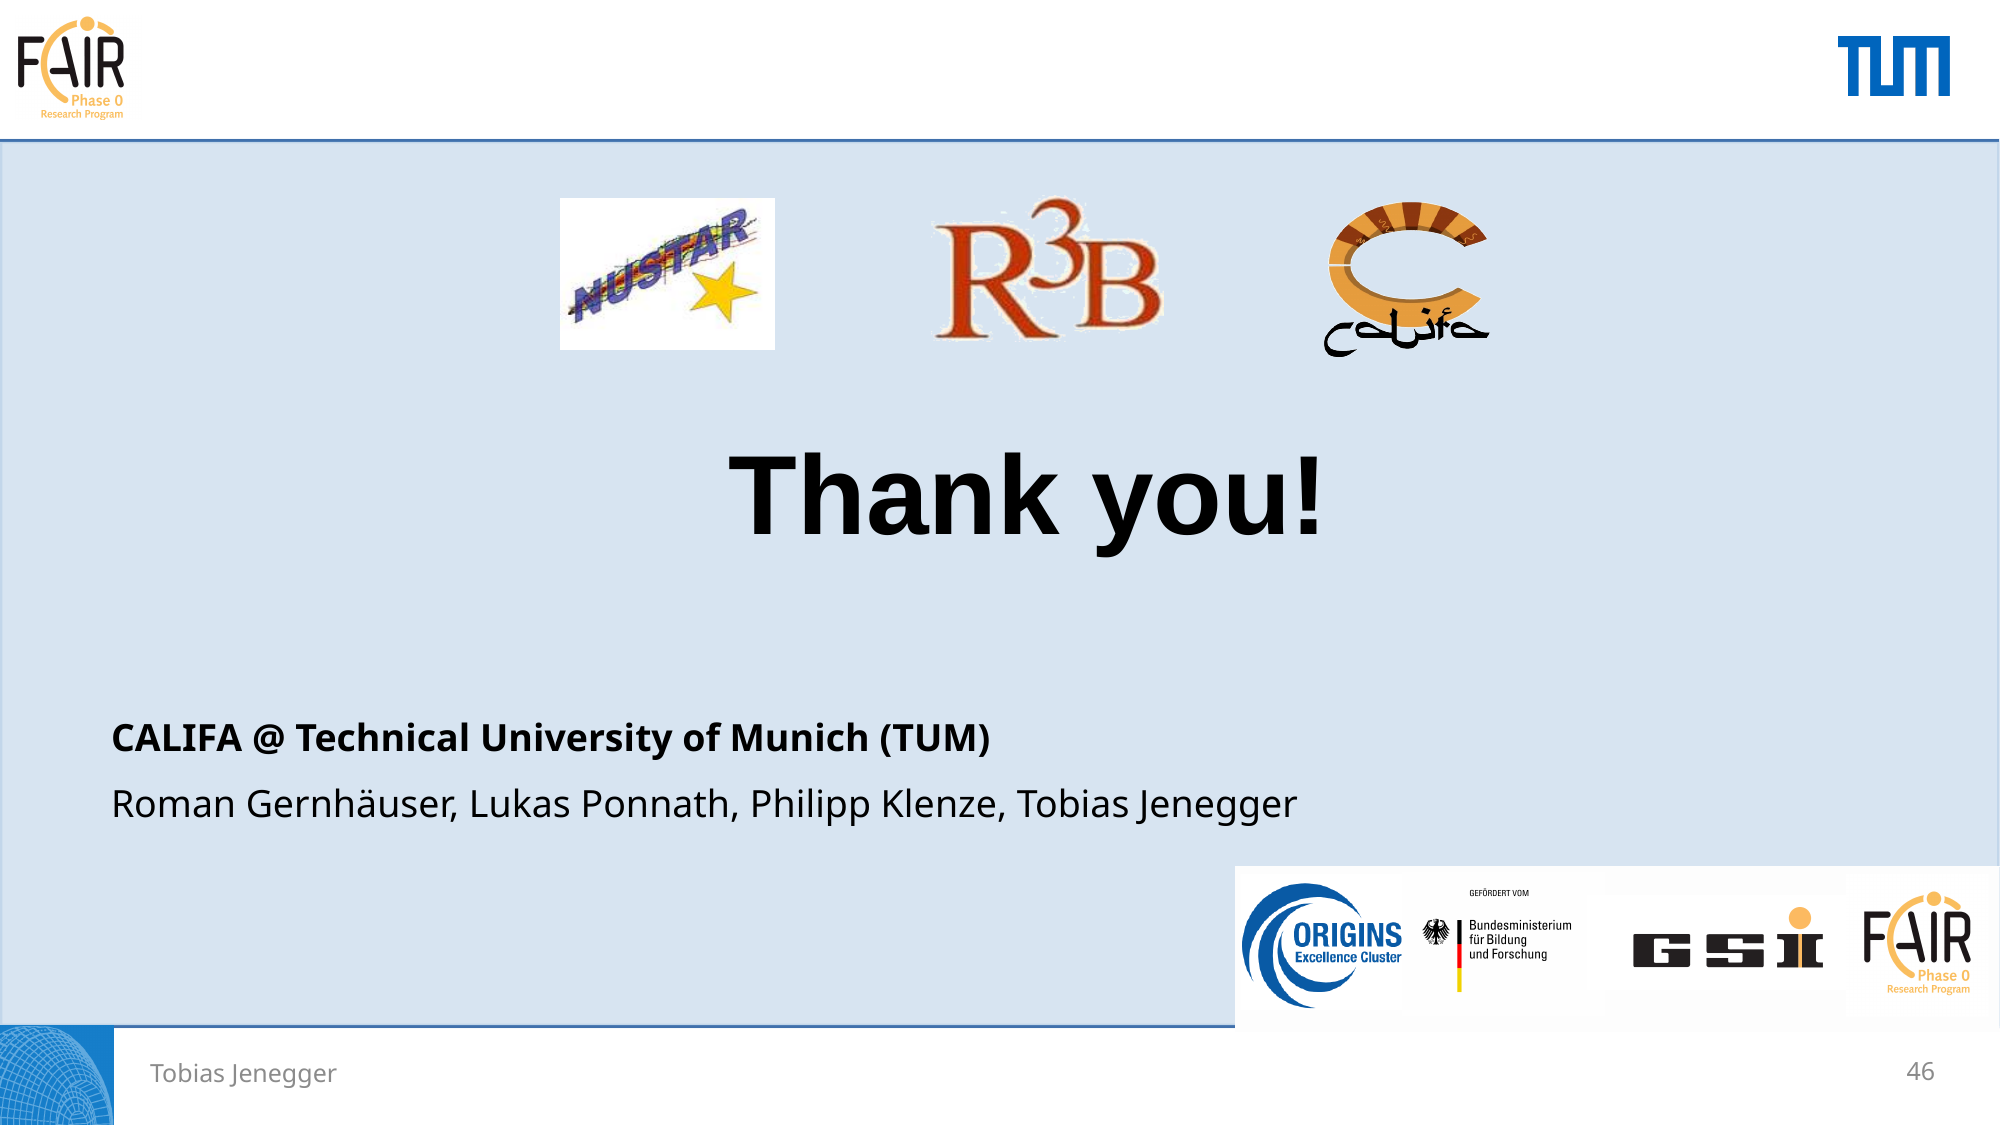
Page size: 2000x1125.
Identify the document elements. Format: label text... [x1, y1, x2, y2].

text_box Thank you! [714, 425, 1411, 860]
picture [1838, 36, 1950, 96]
list CALIFA @ Technical University of Munich (TUM) Roman Gernhäuser, Lukas Ponnath, Philipp Klenze, Tobias Jenegger [96, 113, 1909, 990]
picture [15, 15, 142, 120]
picture [1240, 872, 1989, 1017]
picture [931, 194, 1164, 343]
text_box [1235, 866, 2000, 1032]
picture [560, 198, 775, 350]
picture [1321, 198, 1494, 362]
picture [0, 1025, 114, 1125]
